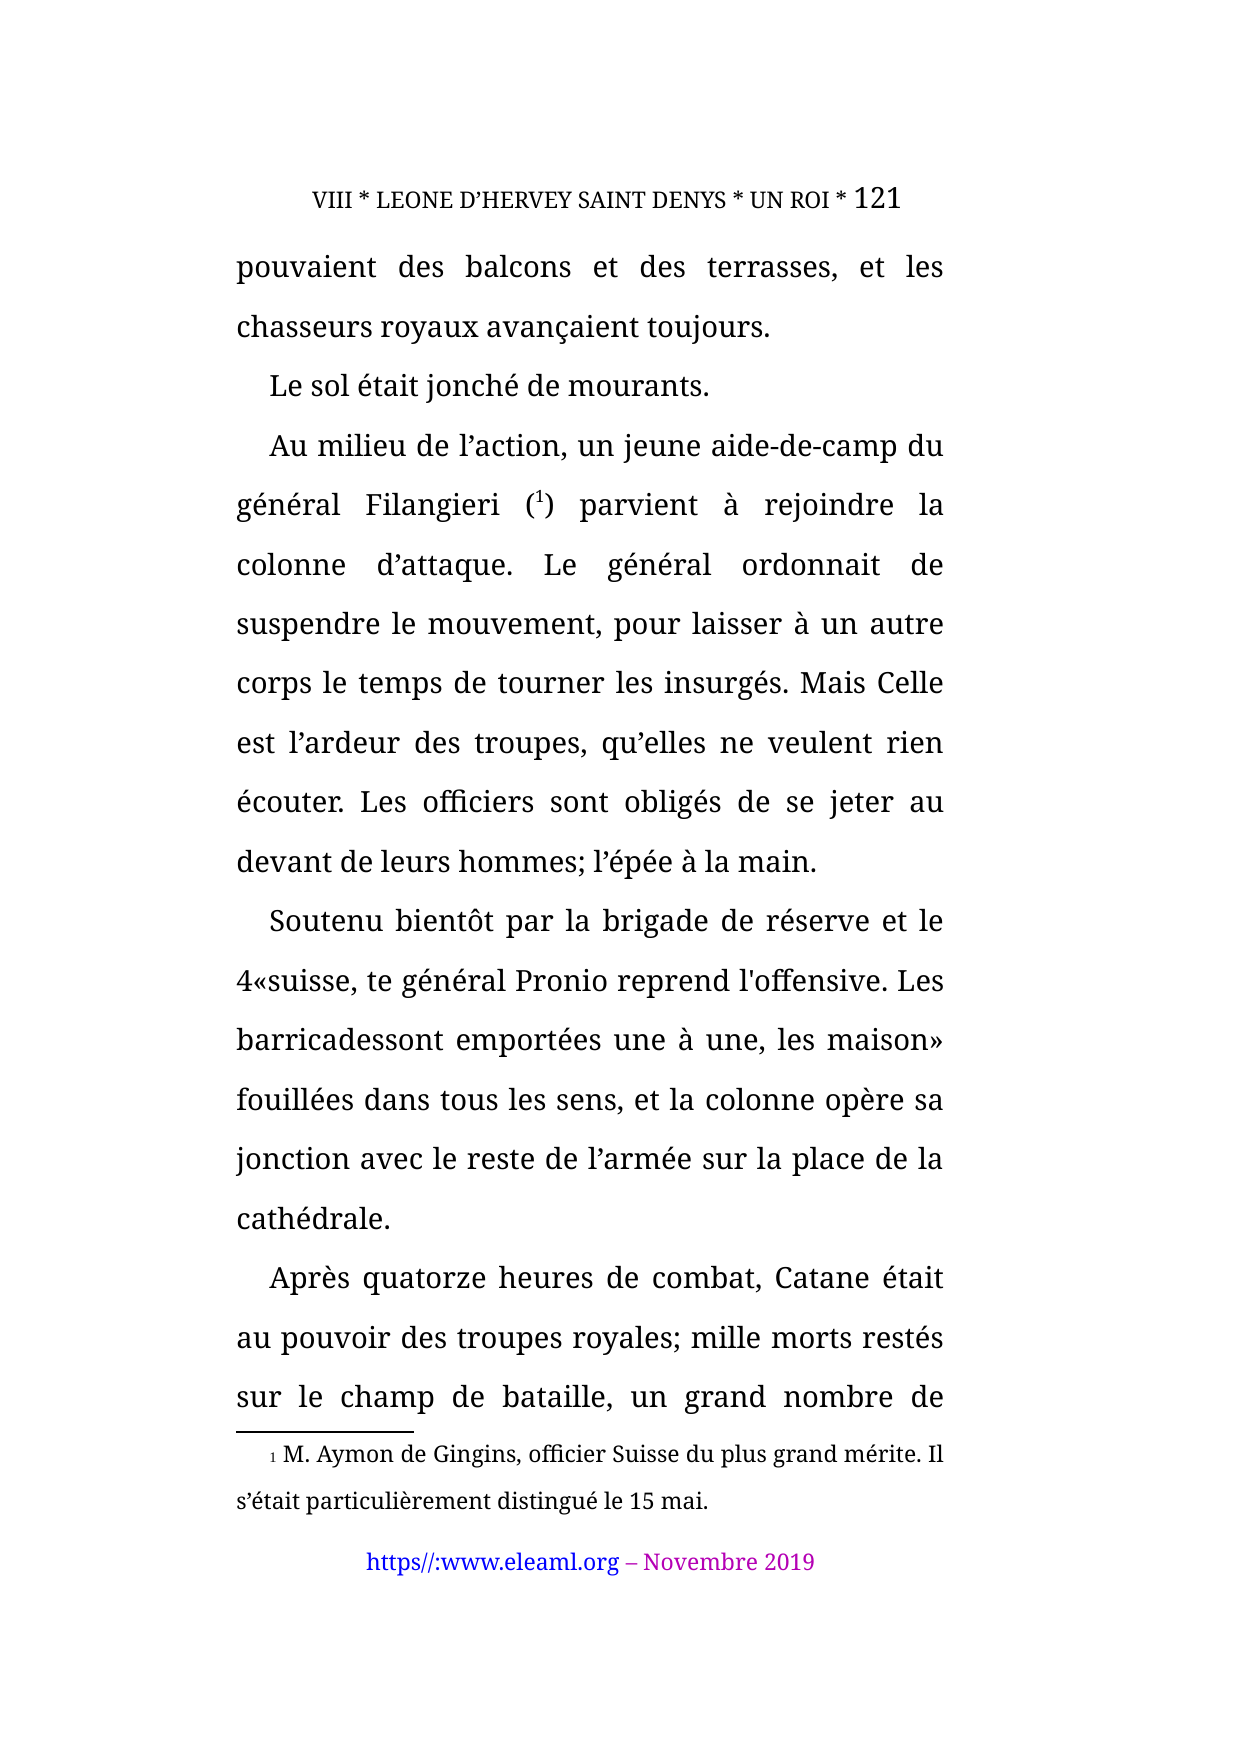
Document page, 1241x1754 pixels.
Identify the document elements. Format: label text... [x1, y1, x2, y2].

text Au milieu de l’action, un jeune aide-de-camp du général Filangieri () parvient à rejoindre la colonne d’attaque. Le général ordonnait de suspendre le mouvement, pour laisser à un autre corps le temps de tourner les insurgés. Mais Celle est l’ardeur des troupes, qu’elles ne veulent rien écouter. Les officiers sont obligés de se jeter au devant de leurs hommes; l’épée à la main. [236, 425, 945, 881]
text M. Aymon de Gingins, officier Suisse du plus grand mérite. Il s’était particulièrement distingué le 15 mai. [236, 1438, 945, 1516]
text Soutenu bientôt par la brigade de réserve et le 4«suisse, te général Pronio reprend l'offensive. Les barricadessont emportées une à une, les maison» fouillées dans tous les sens, et la colonne opère sa jonction avec le reste de l’armée sur la place de la cathédrale. [236, 901, 945, 1238]
text Après quatorze heures de combat, Catane était au pouvoir des troupes royales; mille morts restés sur le champ de bataille, un grand nombre de [236, 1257, 945, 1416]
text Le sol était jonché de mourants. [236, 365, 945, 405]
text pouvaient des balcons et des terrasses, et les chasseurs royaux avançaient toujours. [236, 246, 945, 346]
